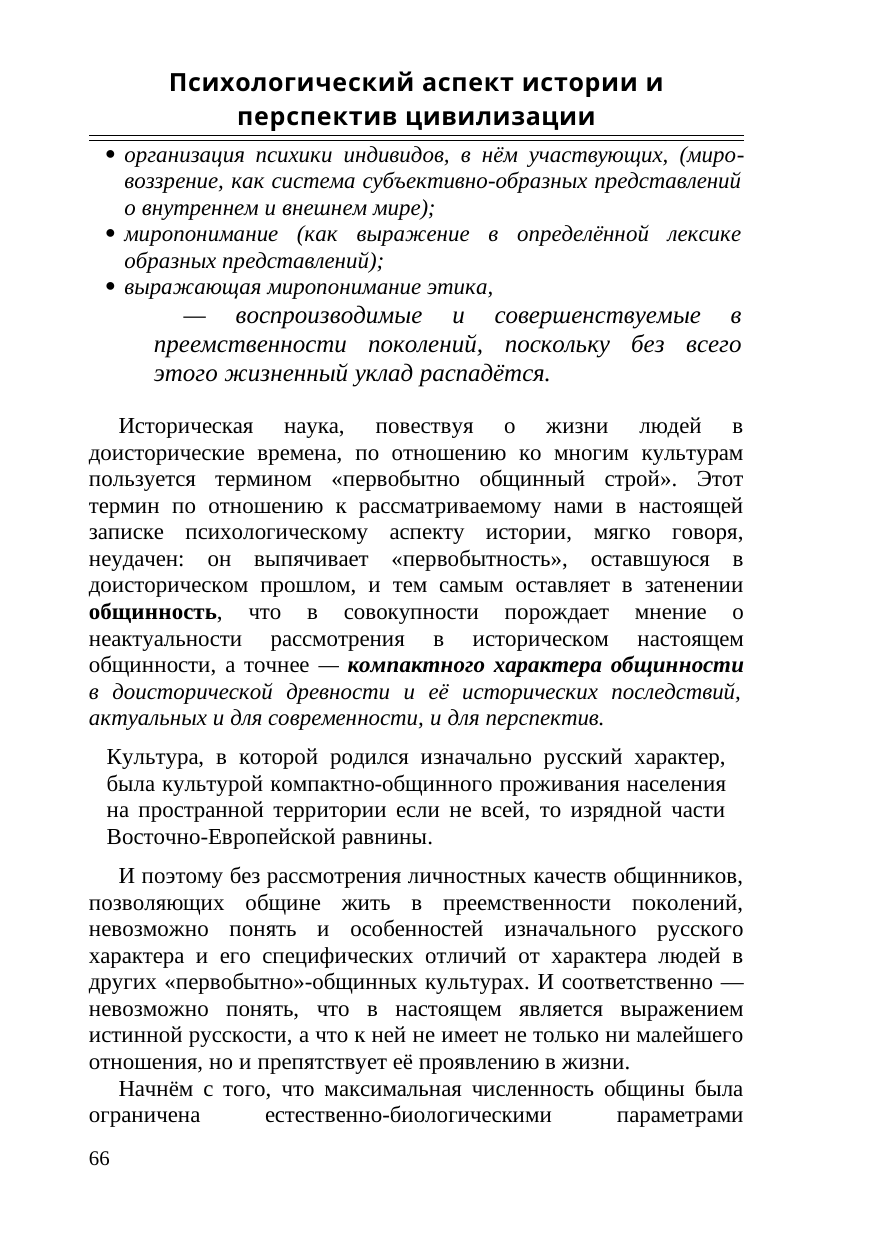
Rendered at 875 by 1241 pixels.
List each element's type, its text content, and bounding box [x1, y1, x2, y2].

text Начнём с того, что максимальная численность общины была ограничена естественно-биологическими параметрами [89, 1074, 744, 1128]
list организация психики индивидов, в нём участвующих, (миро­воззрение, как система субъективно-образных представлений о внутреннем и внешнем мире); [106, 141, 744, 220]
text Культура, в которой родился изначально русский характер, была культурой компактно-общинного проживания населения на пространной территории если не всей, то изрядной части Восточно-Европейской равнины. [106, 743, 726, 849]
text И поэтому без рассмотрения личностных качеств общинников, позволяющих общине жить в преемственности поколений, невозможно понять и особенностей изначального русского характера и его специфических отличий от характера людей в других «перво­бытно»-общин­ных культурах. И соответственно — невозможно понять, что в настоящем является выражением истинной русскости, а что к ней не имеет не только ни малейшего отношения, но и препятствует её проявлению в жизни. [89, 862, 744, 1074]
list миропонимание (как выражение в определённой лексике образных представлений); [106, 220, 744, 273]
list выра­жаю­щая миропонимание этика, [106, 273, 744, 300]
list — воспроизводимые и совершенствуемые в преемственности поколений, поскольку без всего этого жизненный уклад распадётся. [136, 300, 744, 387]
text Историческая наука, повествуя о жизни людей в доисторические времена, по отношению ко многим культурам пользуется термином «первобытно общинный строй». Этот термин по отношению к рассматриваемому нами в настоящей записке психологическому аспекту истории, мягко говоря, неудачен: он выпячивает «первобытность», оставшуюся в доисторическом прошлом, и тем самым оставляет в затенении общинность, что в совокупности порождает мнение о неактуальности рассмотрения в историческом настоящем общинности, а точнее — компактного характера общинности в доисторической древности и её исторических последствий, актуальных и для современности, и для перспектив. [89, 412, 744, 731]
